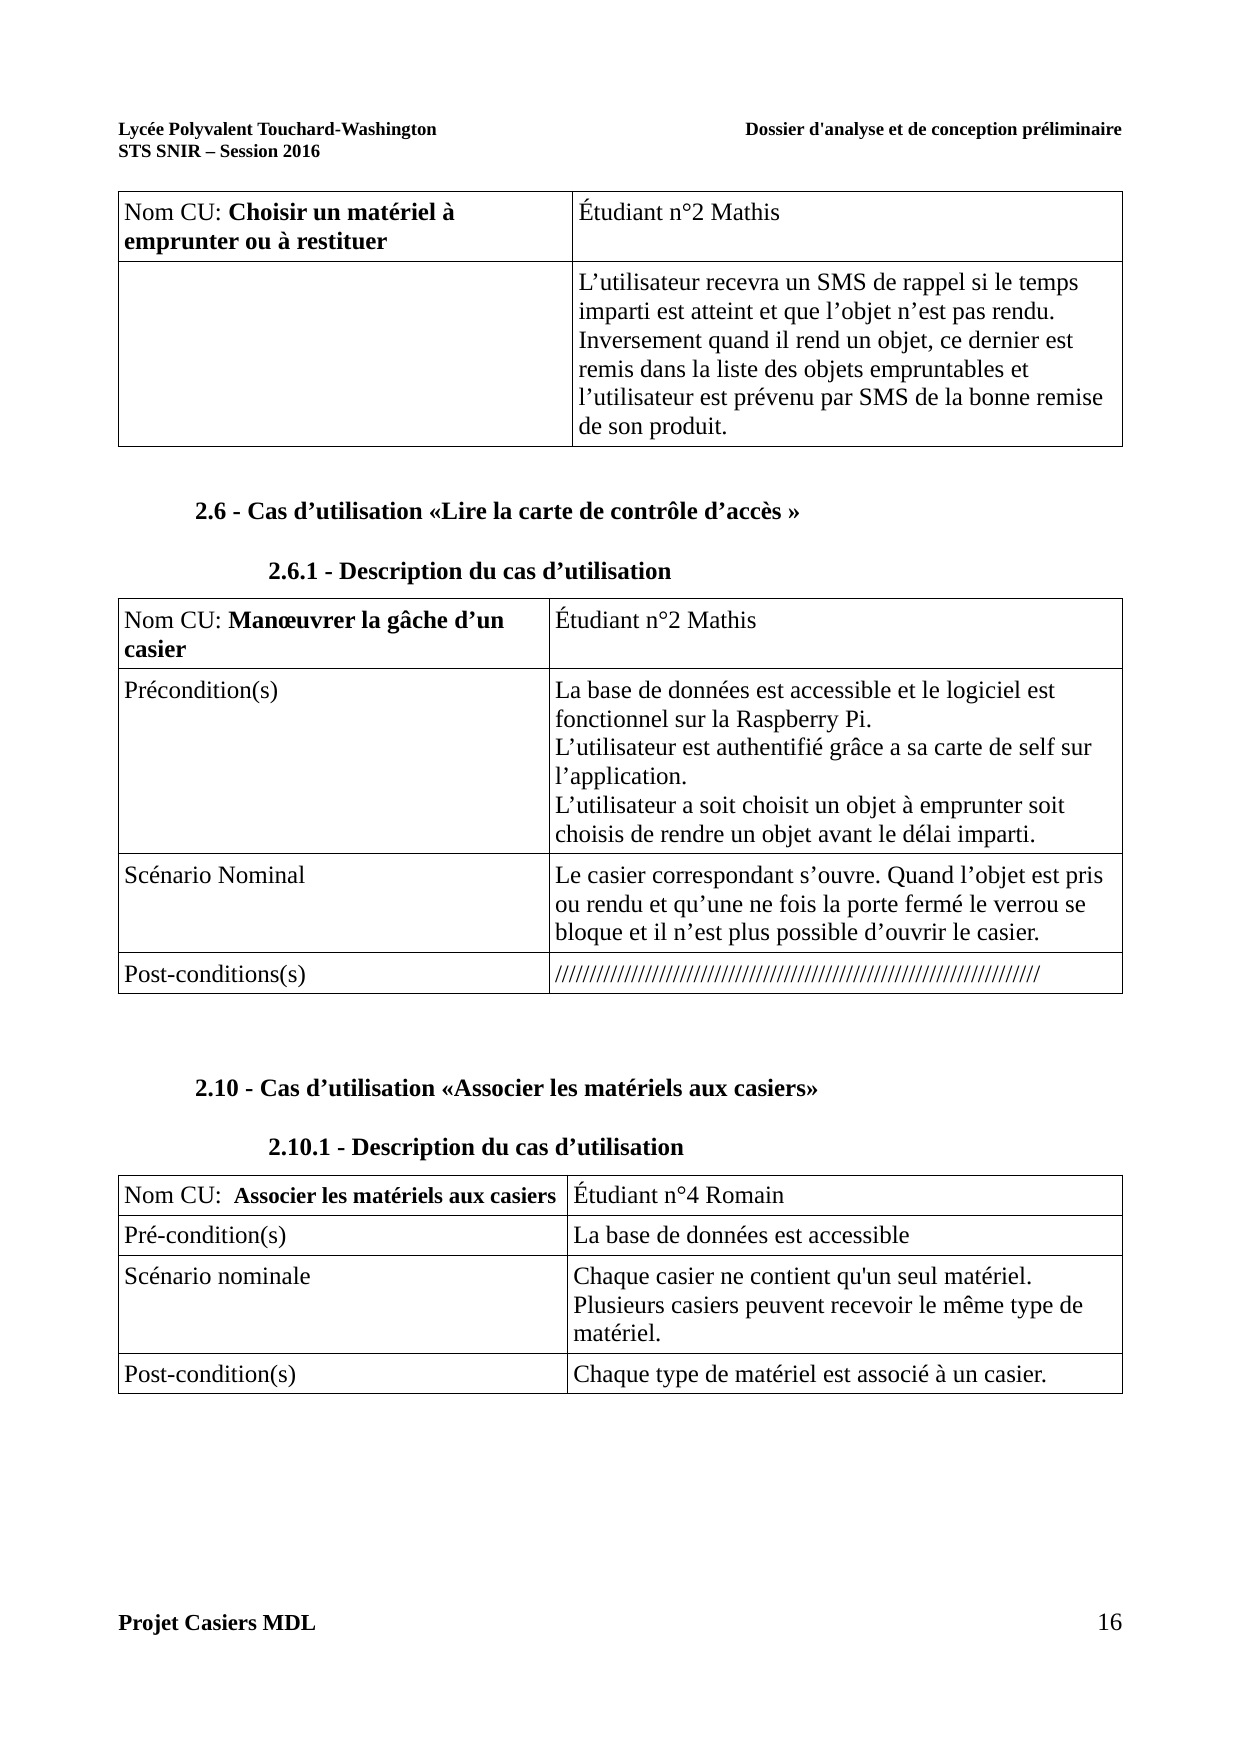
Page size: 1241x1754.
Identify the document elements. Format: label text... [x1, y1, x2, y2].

table_cell La base de données est accessible [568, 1216, 1122, 1255]
table_cell L’utilisateur recevra un SMS de rappel si le temps imparti est atteint et que l’objet n’est pas rendu. Inversement quand il rend un objet, ce dernier est remis dans la liste des objets empruntables et l’utilisateur est prévenu par SMS de la bonne remise de son produit. [573, 262, 1122, 446]
table_header Étudiant n°2 Mathis [550, 599, 1122, 668]
table_header Nom CU: Choisir un matériel à emprunter ou à restituer [119, 192, 572, 261]
table_header Nom CU: Manœuvrer la gâche d’un casier [119, 599, 549, 668]
table_cell La base de données est accessible et le logiciel est fonctionnel sur la Raspberry Pi. L’utilisateur est authentifié grâce a sa carte de self sur l’application. L’utilisateur a soit choisit un objet à emprunter soit choisis de rendre un objet avant le délai imparti. [550, 669, 1122, 853]
subtitle 2.10.1 - Description du cas d’utilisation [118, 1128, 1122, 1162]
subtitle 2.6.1 - Description du cas d’utilisation [118, 552, 1122, 586]
table_cell Précondition(s) [119, 669, 549, 853]
table_cell ////////////////////////////////////////////////////////////////////// [550, 953, 1122, 993]
table_header Étudiant n°2 Mathis [573, 192, 1122, 261]
table_cell Scénario nominale [119, 1256, 567, 1353]
table_cell Post-conditions(s) [119, 953, 549, 993]
table_cell Chaque type de matériel est associé à un casier. [568, 1354, 1122, 1393]
subtitle 2.10 - Cas d’utilisation «Associer les matériels aux casiers» [195, 1073, 1122, 1101]
table_cell Scénario Nominal [119, 854, 549, 952]
table_header Étudiant n°4 Romain [568, 1176, 1122, 1215]
table_cell [119, 262, 572, 446]
table_cell Le casier correspondant s’ouvre. Quand l’objet est pris ou rendu et qu’une ne fois la porte fermé le verrou se bloque et il n’est plus possible d’ouvrir le casier. [550, 854, 1122, 952]
table_cell Post-condition(s) [119, 1354, 567, 1393]
table_cell Chaque casier ne contient qu'un seul matériel. Plusieurs casiers peuvent recevoir le même type de matériel. [568, 1256, 1122, 1353]
table_cell Pré-condition(s) [119, 1216, 567, 1255]
subtitle 2.6 - Cas d’utilisation «Lire la carte de contrôle d’accès » [195, 496, 1122, 525]
table_header Nom CU: Associer les matériels aux casiers [119, 1176, 567, 1215]
